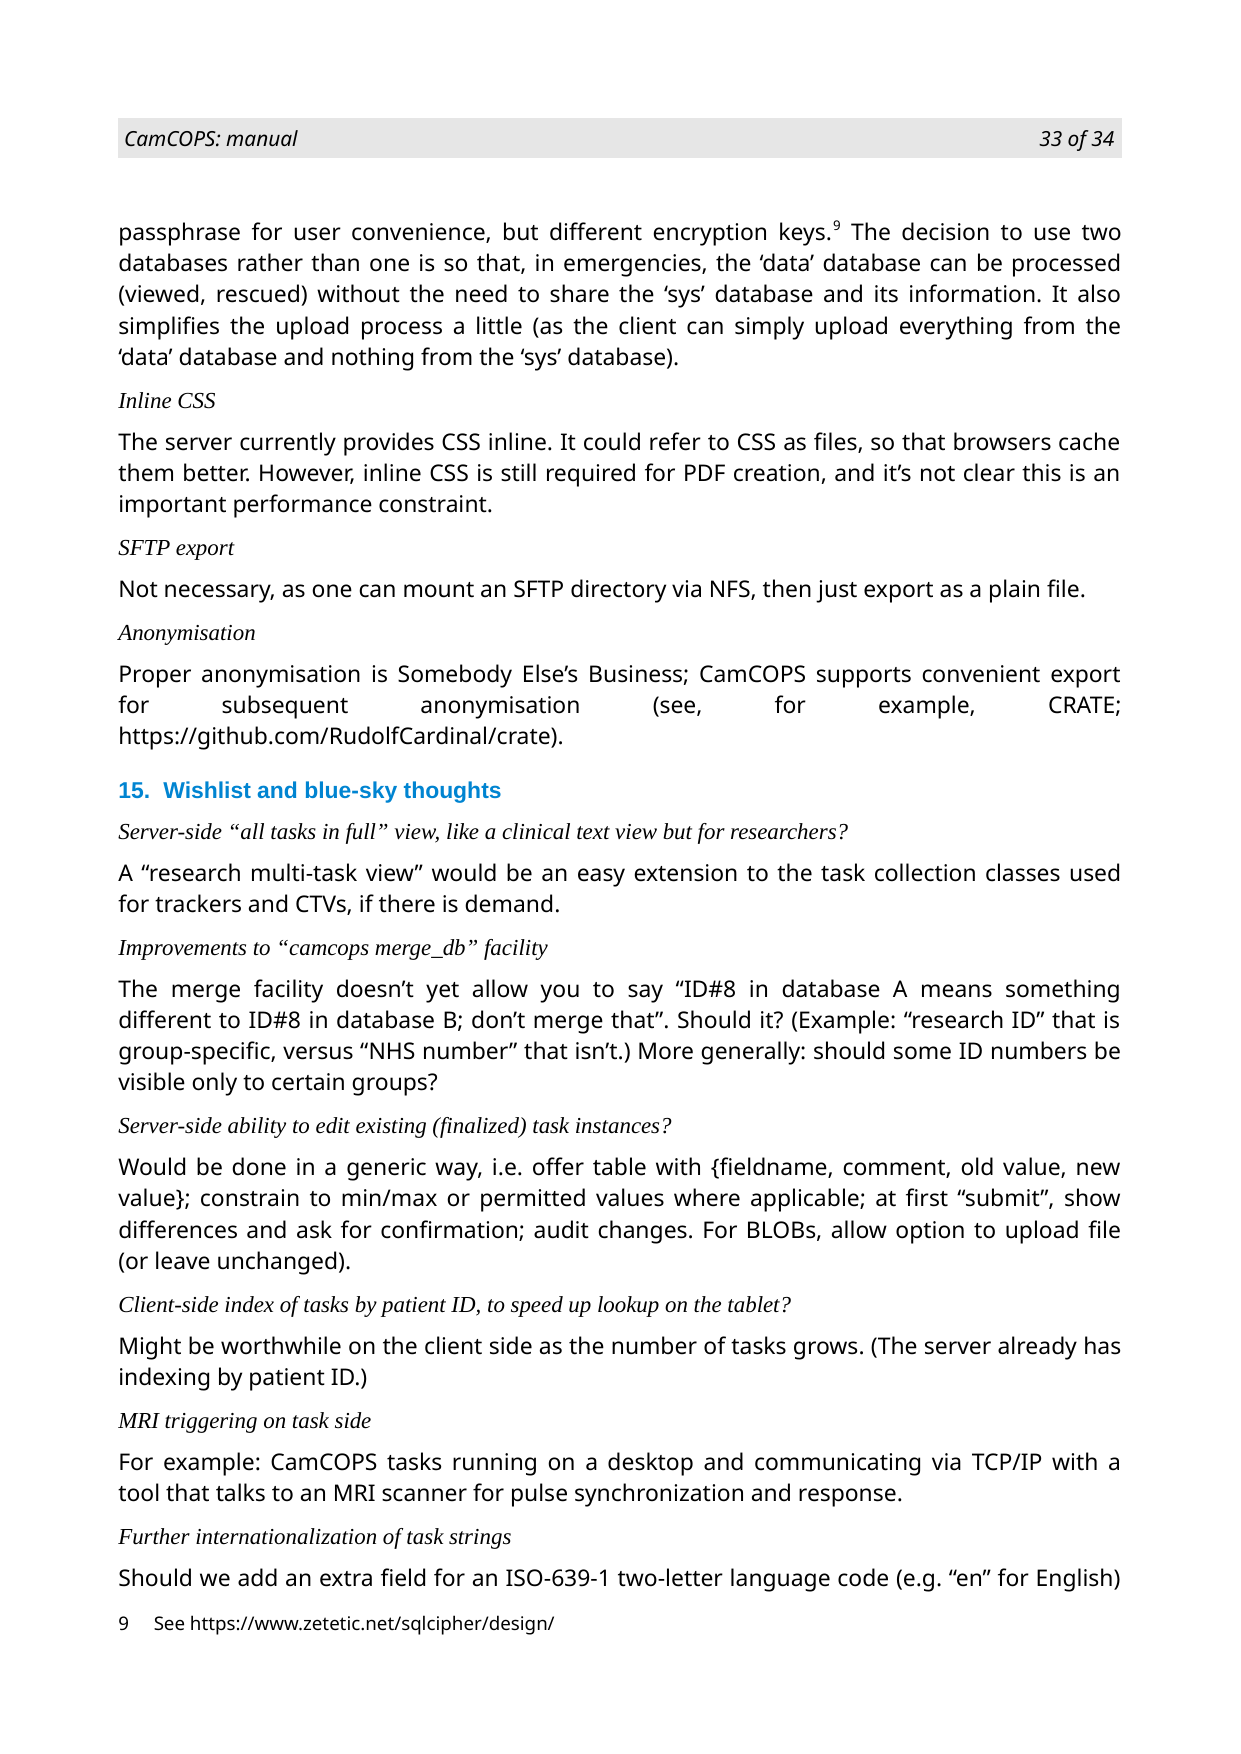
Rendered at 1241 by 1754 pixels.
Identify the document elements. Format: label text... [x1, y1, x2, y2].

subtitle Improvements to “camcops merge_db” facility [118, 934, 1122, 960]
subtitle Wishlist and blue-sky thoughts [118, 777, 1122, 803]
text Not necessary, as one can mount an SFTP directory via NFS, then just export as a plain file. [118, 573, 1122, 604]
text Should we add an extra field for an ISO-639-1 two-letter language code (e.g. “en” for English) [118, 1562, 1122, 1593]
subtitle Anonymisation [118, 619, 1122, 645]
text Proper anonymisation is Somebody Else’s Business; CamCOPS supports convenient export for subsequent anonymisation (see, for example, CRATE; https://github.com/RudolfCardinal/crate). [118, 658, 1122, 752]
text For example: CamCOPS tasks running on a desktop and communicating via TCP/IP with a tool that talks to an MRI scanner for pulse synchronization and response. [118, 1446, 1122, 1508]
text Might be worthwhile on the client side as the number of tasks grows. (The server already has indexing by patient ID.) [118, 1329, 1122, 1392]
subtitle Client-side index of tasks by patient ID, to speed up lookup on the tablet? [118, 1291, 1122, 1317]
subtitle Server-side “all tasks in full” view, like a clinical text view but for researchers? [118, 818, 1122, 844]
text See https://www.zetetic.net/sqlcipher/design/ [118, 1610, 1122, 1636]
subtitle Further internationalization of task strings [118, 1523, 1122, 1549]
text The merge facility doesn’t yet allow you to say “ID#8 in database A means something different to ID#8 in database B; don’t merge that”. Should it? (Example: “research ID” that is group-specific, versus “NHS number” that isn’t.) More generally: should some ID numbers be visible only to certain groups? [118, 972, 1122, 1097]
text Would be done in a generic way, i.e. offer table with {fieldname, comment, old value, new value}; constrain to min/max or permitted values where applicable; at first “submit”, show differences and ask for confirmation; audit changes. For BLOBs, allow option to upload file (or leave unchanged). [118, 1151, 1122, 1276]
text passphrase for user convenience, but different encryption keys. The decision to use two databases rather than one is so that, in emergencies, the ‘data’ database can be processed (viewed, rescued) without the need to share the ‘sys’ database and its information. It also simplifies the upload process a little (as the client can simply upload everything from the ‘data’ database and nothing from the ‘sys’ database). [118, 216, 1122, 372]
text The server currently provides CSS inline. It could refer to CSS as files, so that browsers cache them better. However, inline CSS is still required for PDF creation, and it’s not clear this is an important performance constraint. [118, 426, 1122, 519]
subtitle MRI triggering on task side [118, 1407, 1122, 1433]
subtitle SFTP export [118, 534, 1122, 561]
subtitle Server-side ability to edit existing (finalized) task instances? [118, 1112, 1122, 1139]
text A “research multi-task view” would be an easy extension to the task collection classes used for trackers and CTVs, if there is demand. [118, 856, 1122, 919]
subtitle Inline CSS [118, 387, 1122, 413]
